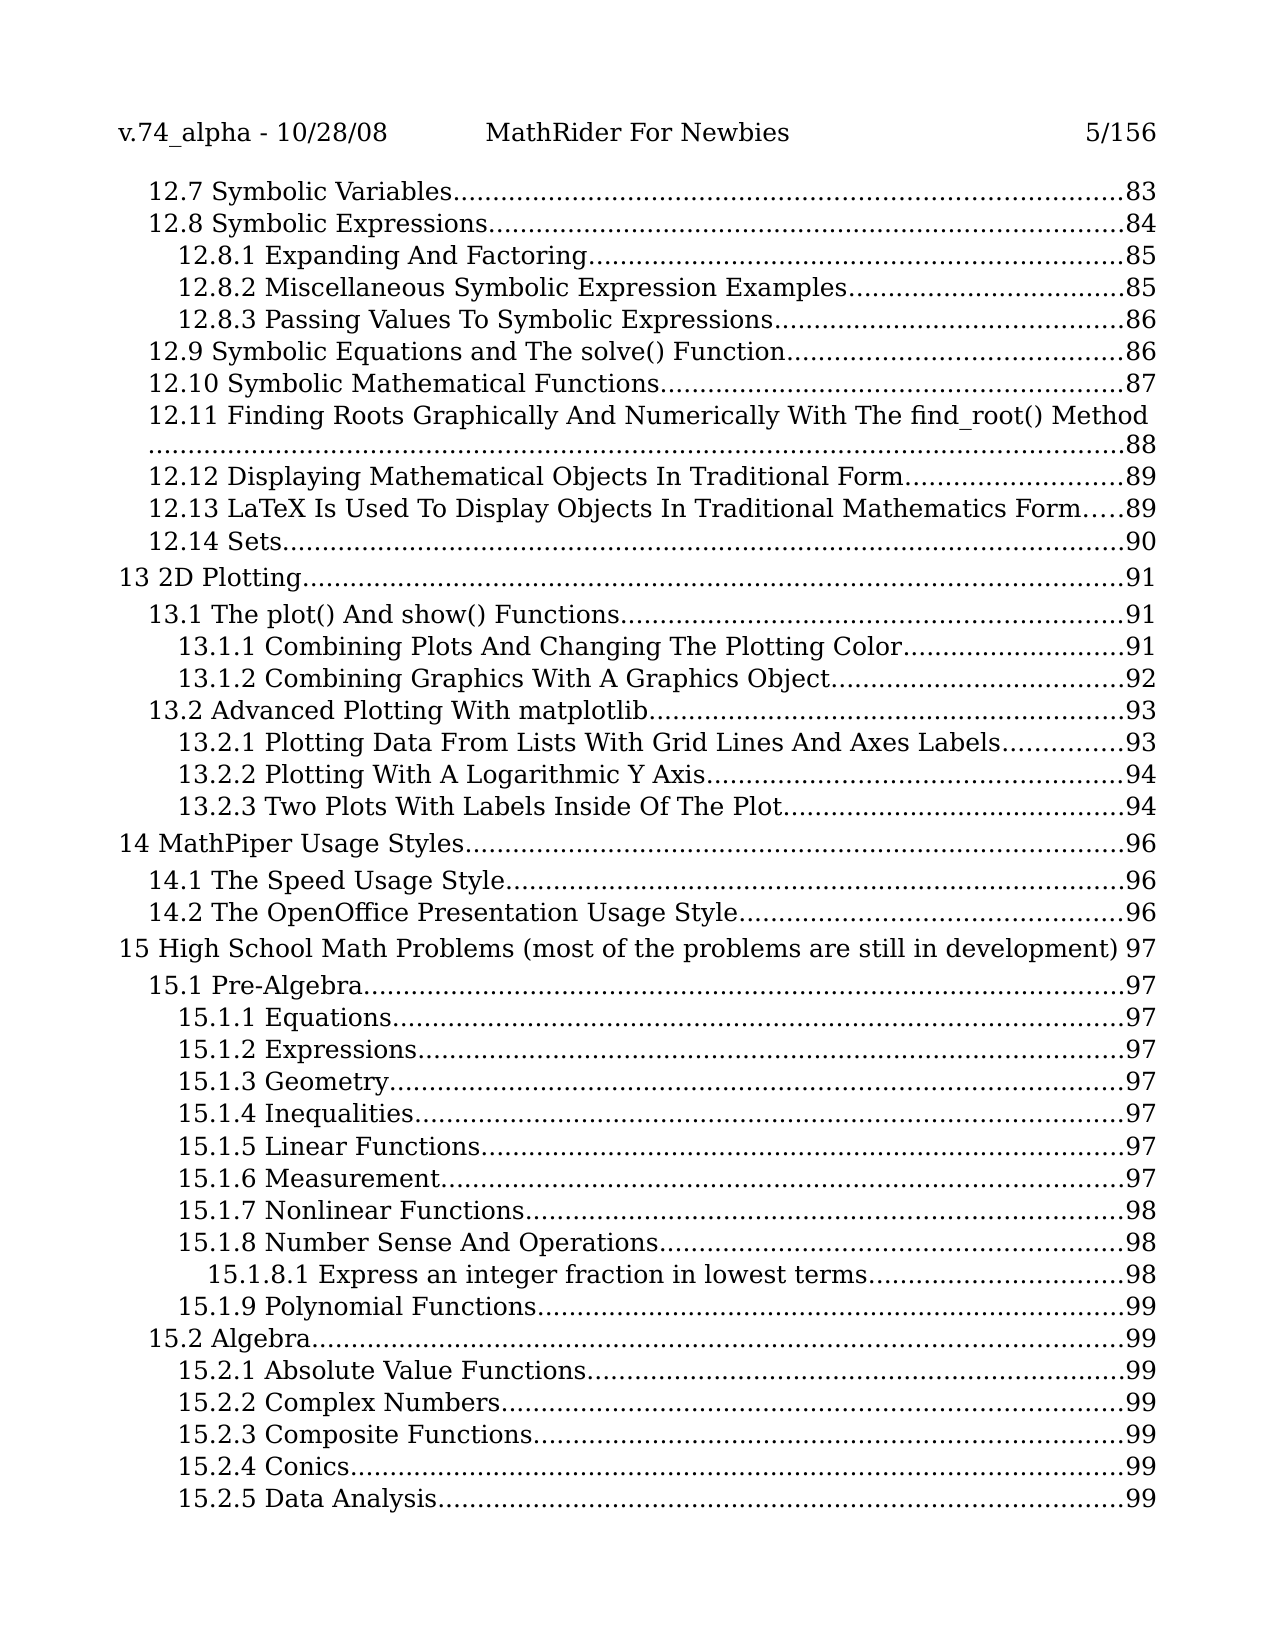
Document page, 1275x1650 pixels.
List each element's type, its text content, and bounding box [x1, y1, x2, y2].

text 13 2D Plotting 91 [118, 563, 1157, 593]
text 15 High School Math Problems (most of the problems are still in development) 97 [118, 935, 1157, 964]
text 15.1.3 Geometry 97 [177, 1068, 1157, 1097]
text 13.1.1 Combining Plots And Changing The Plotting Color 91 [177, 632, 1157, 661]
text 15.1 Pre-Algebra 97 [148, 971, 1157, 1001]
text 15.2.3 Composite Functions 99 [177, 1421, 1157, 1450]
text 12.8.1 Expanding And Factoring 85 [177, 241, 1157, 270]
text 13.2.2 Plotting With A Logarithmic Y Axis 94 [177, 761, 1157, 790]
text 15.2.1 Absolute Value Functions 99 [177, 1356, 1157, 1386]
text 12.11 Finding Roots Graphically And Numerically With The find_root() Method 88 [148, 401, 1157, 460]
text 15.2 Algebra 99 [148, 1324, 1157, 1353]
text 15.1.9 Polynomial Functions 99 [177, 1292, 1157, 1321]
text 12.14 Sets 90 [148, 527, 1157, 556]
text 13.1.2 Combining Graphics With A Graphics Object 92 [177, 664, 1157, 693]
text 15.1.8 Number Sense And Operations 98 [177, 1228, 1157, 1257]
text 14.2 The OpenOffice Presentation Usage Style 96 [148, 898, 1157, 927]
text 12.9 Symbolic Equations and The solve() Function 86 [148, 337, 1157, 366]
text 12.8 Symbolic Expressions 84 [148, 209, 1157, 238]
text 15.2.5 Data Analysis 99 [177, 1485, 1157, 1514]
text 12.10 Symbolic Mathematical Functions 87 [148, 369, 1157, 398]
text 14.1 The Speed Usage Style 96 [148, 866, 1157, 895]
text 15.1.6 Measurement 97 [177, 1164, 1157, 1193]
text 15.1.1 Equations 97 [177, 1003, 1157, 1033]
text 15.1.5 Linear Functions 97 [177, 1132, 1157, 1161]
text 15.1.2 Expressions 97 [177, 1036, 1157, 1065]
text 15.1.4 Inequalities 97 [177, 1100, 1157, 1129]
text 12.7 Symbolic Variables 83 [148, 177, 1157, 206]
text 13.2.1 Plotting Data From Lists With Grid Lines And Axes Labels 93 [177, 728, 1157, 758]
text 15.1.8.1 Express an integer fraction in lowest terms 98 [207, 1260, 1157, 1289]
text 13.2.3 Two Plots With Labels Inside Of The Plot 94 [177, 793, 1157, 822]
text 13.1 The plot() And show() Functions 91 [148, 600, 1157, 629]
text 13.2 Advanced Plotting With matplotlib 93 [148, 696, 1157, 726]
text 12.8.2 Miscellaneous Symbolic Expression Examples 85 [177, 273, 1157, 302]
text 14 MathPiper Usage Styles 96 [118, 829, 1157, 858]
text 15.2.4 Conics 99 [177, 1453, 1157, 1482]
text 12.13 LaTeX Is Used To Display Objects In Traditional Mathematics Form 89 [148, 495, 1157, 524]
text 12.12 Displaying Mathematical Objects In Traditional Form 89 [148, 463, 1157, 492]
text 12.8.3 Passing Values To Symbolic Expressions 86 [177, 305, 1157, 334]
text 15.2.2 Complex Numbers 99 [177, 1388, 1157, 1418]
text 15.1.7 Nonlinear Functions 98 [177, 1196, 1157, 1225]
